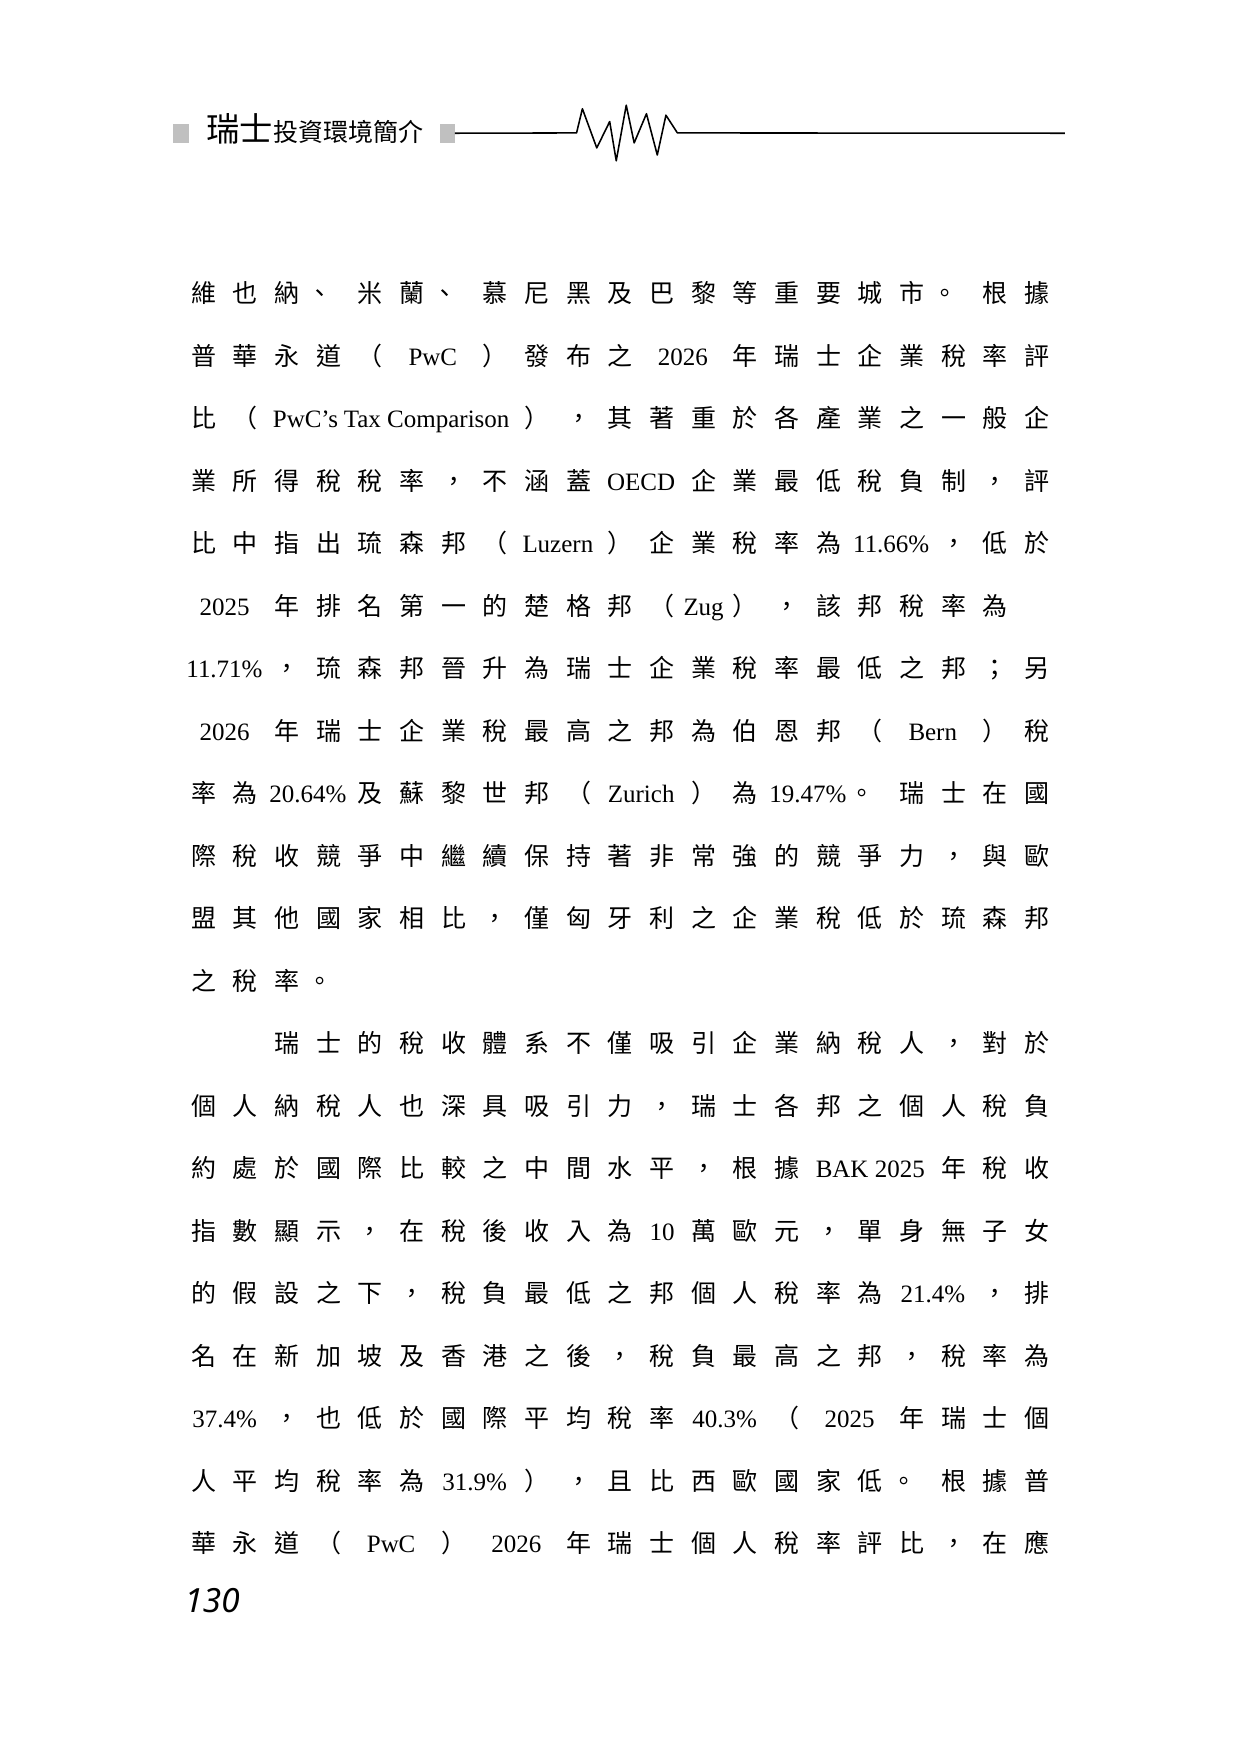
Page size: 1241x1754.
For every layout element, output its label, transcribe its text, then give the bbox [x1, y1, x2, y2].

text 維也納、米蘭、慕尼黑及巴黎等重要城市。根據普華永道（PwC）發布之2026年瑞士企業稅率評比（PwC’s Tax Comparison），其著重於各產業之一般企業所得稅稅率，不涵蓋OECD企業最低稅負制，評比中指出琉森邦（Luzern）企業稅率為11.66%，低於2025年排名第一的楚格邦（Zug），該邦稅率為11.71%，琉森邦晉升為瑞士企業稅率最低之邦；另2026年瑞士企業稅最高之邦為伯恩邦（Bern）稅率為20.64%及蘇黎世邦（Zurich）為19.47%。瑞士在國際稅收競爭中繼續保持著非常強的競爭力，與歐盟其他國家相比，僅匈牙利之企業稅低於琉森邦之稅率。 [183, 250, 1058, 1000]
text 瑞士的稅收體系不僅吸引企業納稅人，對於個人納稅人也深具吸引力，瑞士各邦之個人稅負約處於國際比較之中間水平，根據BAK 2025年稅收指數顯示，在稅後收入為10萬歐元，單身無子女的假設之下，稅負最低之邦個人稅率為21.4%，排名在新加坡及香港之後，稅負最高之邦，稅率為37.4%，也低於國際平均稅率40.3%（2025年瑞士個人平均稅率為31.9%），且比西歐國家低。根據普華永道（PwC）2026年瑞士個人稅率評比，在應 [183, 1000, 1058, 1563]
